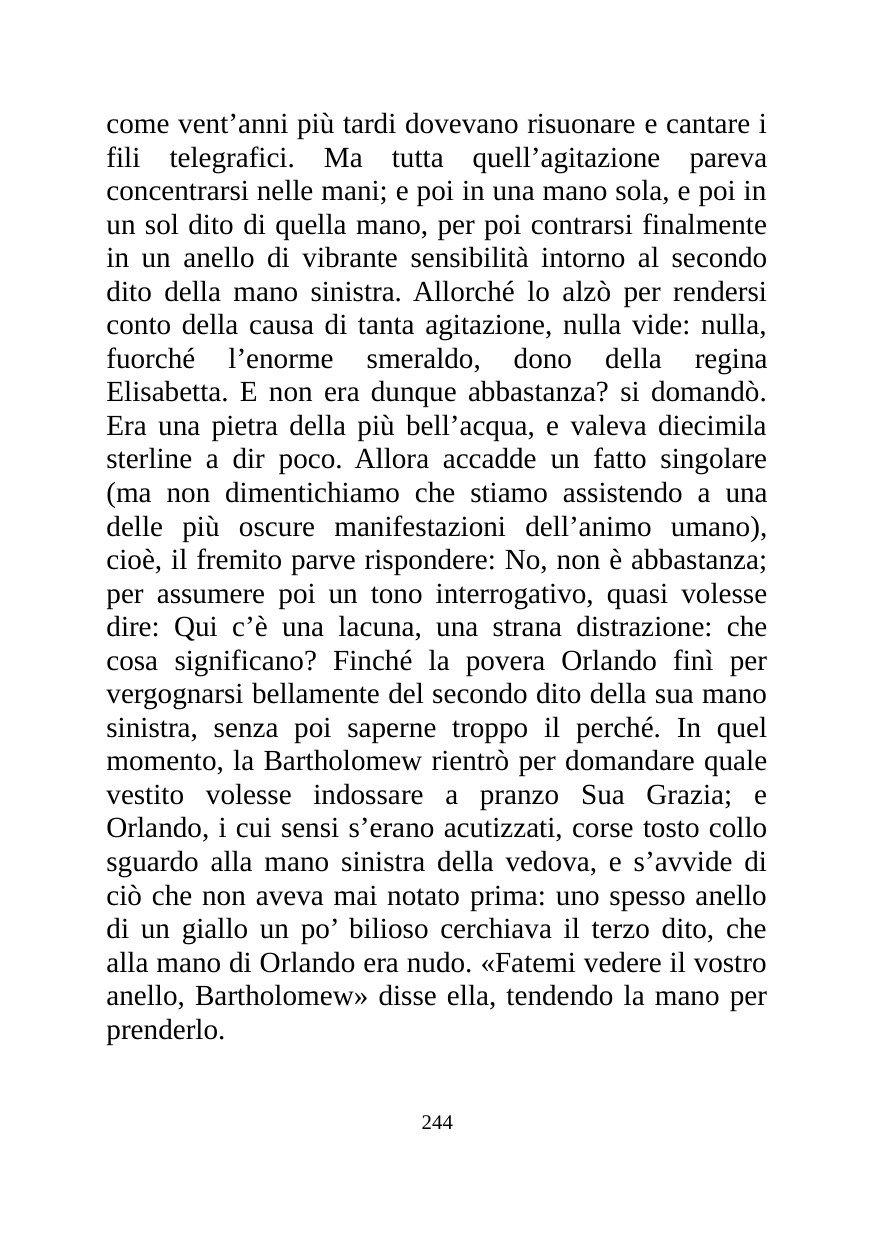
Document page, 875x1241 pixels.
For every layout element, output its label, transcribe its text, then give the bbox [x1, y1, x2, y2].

text come vent’anni più tardi dovevano risuonare e cantare i fili telegrafici. Ma tutta quell’agitazione pareva concentrarsi nelle mani; e poi in una mano sola, e poi in un sol dito di quella mano, per poi contrarsi finalmente in un anello di vibrante sensibilità intorno al secondo dito della mano sinistra. Allorché lo alzò per rendersi conto della causa di tanta agitazione, nulla vide: nulla, fuorché l’enorme smeraldo, dono della regina Elisabetta. E non era dunque abbastanza? si domandò. Era una pietra della più bell’acqua, e valeva diecimila sterline a dir poco. Allora accadde un fatto singolare (ma non dimentichiamo che stiamo assistendo a una delle più oscure manifestazioni dell’animo umano), cioè, il fremito parve rispondere: No, non è abbastanza; per assumere poi un tono interrogativo, quasi volesse dire: Qui c’è una lacuna, una strana distrazione: che cosa significano? Finché la povera Orlando finì per vergognarsi bellamente del secondo dito della sua mano sinistra, senza poi saperne troppo il perché. In quel momento, la Bartholomew rientrò per domandare quale vestito volesse indossare a pranzo Sua Grazia; e Orlando, i cui sensi s’erano acutizzati, corse tosto collo sguardo alla mano sinistra della vedova, e s’avvide di ciò che non aveva mai notato prima: uno spesso anello di un giallo un po’ bilioso cerchiava il terzo dito, che alla mano di Orlando era nudo. «Fatemi vedere il vostro anello, Bartholomew» disse ella, tendendo la mano per prenderlo. [106, 106, 768, 1045]
